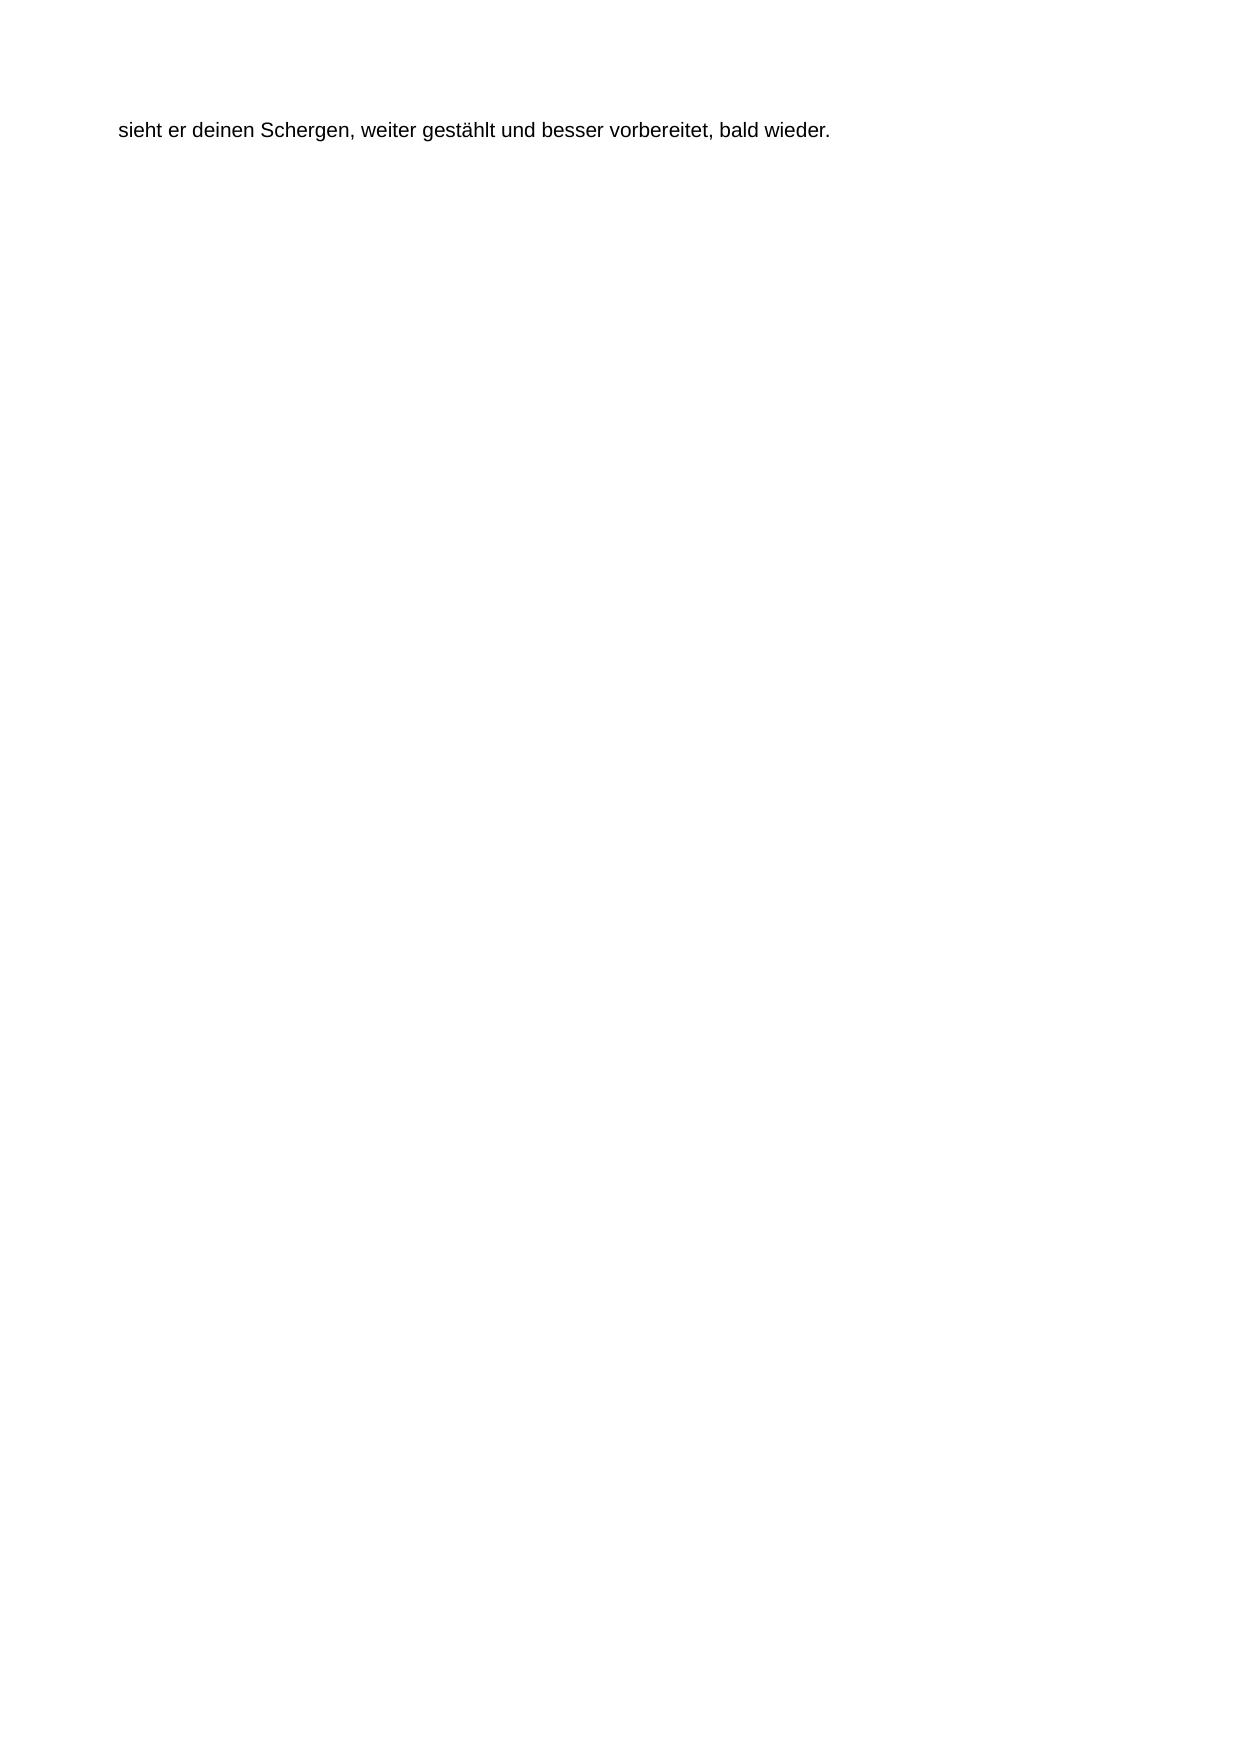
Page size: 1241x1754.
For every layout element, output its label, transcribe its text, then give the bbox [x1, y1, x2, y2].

text sieht er deinen Schergen, weiter gestählt und besser vorbereitet, bald wieder. [118, 118, 1122, 142]
